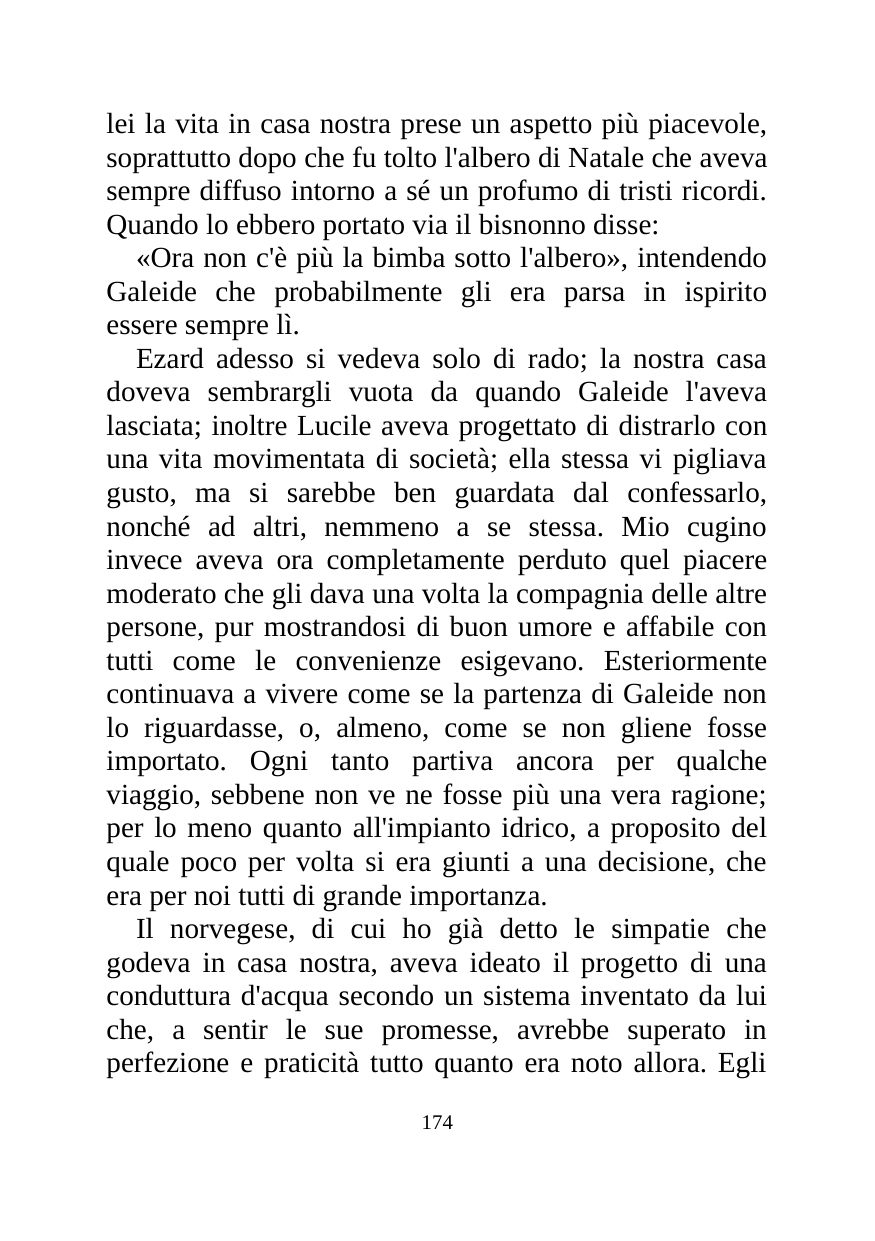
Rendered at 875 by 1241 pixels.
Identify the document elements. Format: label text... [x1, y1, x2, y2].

text Ezard adesso si vedeva solo di rado; la nostra casa doveva sembrargli vuota da quando Galeide l'aveva lasciata; inoltre Lucile aveva progettato di distrarlo con una vita movimentata di società; ella stessa vi pigliava gusto, ma si sarebbe ben guardata dal confessarlo, nonché ad altri, nemmeno a se stessa. Mio cugino invece aveva ora completamente perduto quel piacere moderato che gli dava una volta la compagnia delle altre persone, pur mostrandosi di buon umore e affabile con tutti come le convenienze esigevano. Esteriormente continuava a vivere come se la partenza di Galeide non lo riguardasse, o, almeno, come se non gliene fosse importato. Ogni tanto partiva ancora per qualche viaggio, sebbene non ve ne fosse più una vera ragione; per lo meno quanto all'impianto idrico, a proposito del quale poco per volta si era giunti a una decisione, che era per noi tutti di grande importanza. [106, 341, 768, 911]
text lei la vita in casa nostra prese un aspetto più piacevole, soprattutto dopo che fu tolto l'albero di Natale che aveva sempre diffuso intorno a sé un profumo di tristi ricordi. Quando lo ebbero portato via il bisnonno disse: [106, 106, 768, 240]
text Il norvegese, di cui ho già detto le simpatie che godeva in casa nostra, aveva ideato il progetto di una conduttura d'acqua secondo un sistema inventato da lui che, a sentir le sue promesse, avrebbe superato in perfezione e praticità tutto quanto era noto allora. Egli [106, 911, 768, 1079]
text «Ora non c'è più la bimba sotto l'albero», intendendo Galeide che probabilmente gli era parsa in ispirito essere sempre lì. [106, 240, 768, 341]
